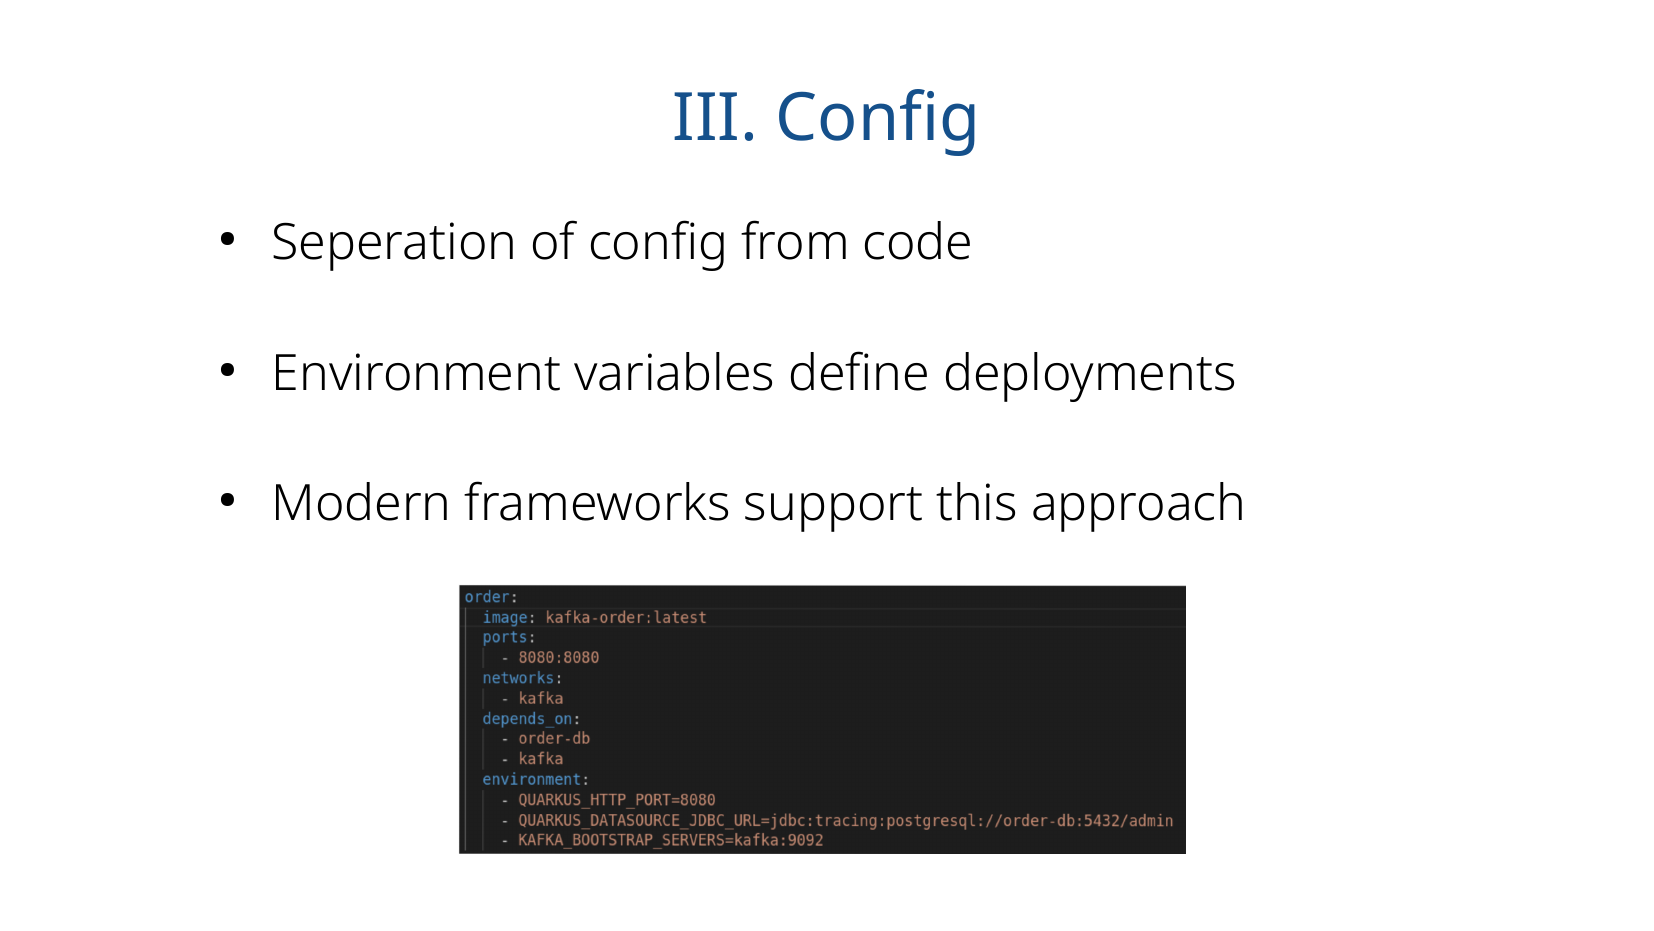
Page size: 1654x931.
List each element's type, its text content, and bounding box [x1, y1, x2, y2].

picture [458, 585, 1186, 854]
title III. Config [82, 36, 1571, 193]
list Seperation of config from code Environment variables define deployments Modern frameworks support this approach [200, 205, 1453, 898]
